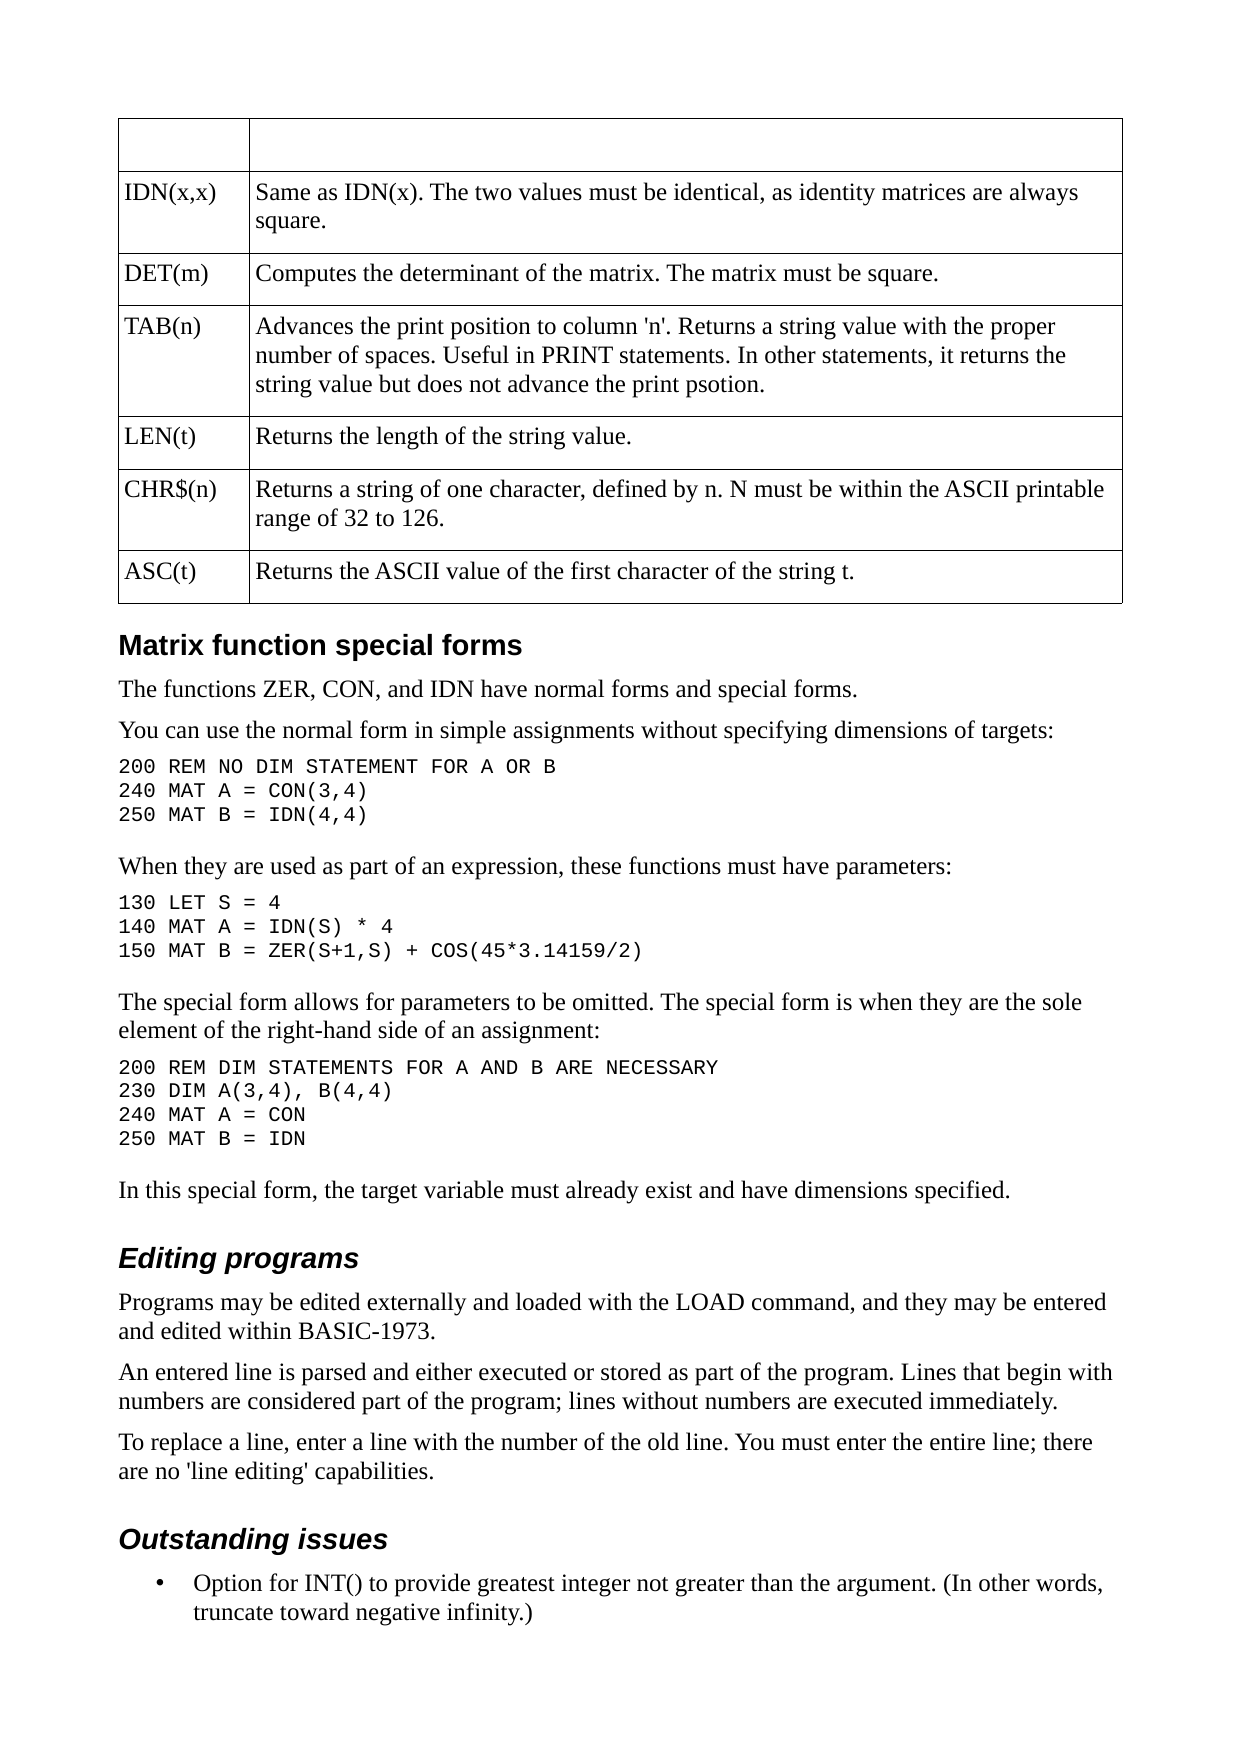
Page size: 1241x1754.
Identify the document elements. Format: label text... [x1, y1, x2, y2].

text 230 DIM A(3,4), B(4,4) [118, 1081, 1122, 1104]
text You can use the normal form in simple assignments without specifying dimensions of targets: [118, 715, 1122, 744]
table_cell Returns the ASCII value of the first character of the string t. [250, 551, 1122, 603]
table_cell Same as IDN(x). The two values must be identical, as identity matrices are always square. [250, 172, 1122, 252]
text 250 MAT B = IDN(4,4) [118, 804, 1122, 827]
text 140 MAT A = IDN(S) * 4 [118, 916, 1122, 939]
list Option for INT() to provide greatest integer not greater than the argument. (In other words, truncate toward negative infinity.) [156, 1568, 1122, 1626]
subtitle Outstanding issues [118, 1522, 1122, 1556]
table_cell CHR$(n) [119, 470, 249, 550]
table_cell TAB(n) [119, 306, 249, 416]
text The functions ZER, CON, and IDN have normal forms and special forms. [118, 674, 1122, 703]
table_cell Advances the print position to column 'n'. Returns a string value with the proper number of spaces. Useful in PRINT statements. In other statements, it returns the string value but does not advance the print psotion. [250, 306, 1122, 416]
text An entered line is parsed and either executed or stored as part of the program. Lines that begin with numbers are considered part of the program; lines without numbers are executed immediately. [118, 1357, 1122, 1415]
table_cell DET(m) [119, 254, 249, 305]
text 240 MAT A = CON(3,4) [118, 780, 1122, 804]
table_cell [250, 119, 1122, 171]
text To replace a line, enter a line with the number of the old line. You must enter the entire line; there are no 'line editing' capabilities. [118, 1427, 1122, 1485]
table_cell LEN(t) [119, 417, 249, 468]
table_cell Returns the length of the string value. [250, 417, 1122, 468]
table_cell Returns a string of one character, defined by n. N must be within the ASCII printable range of 32 to 126. [250, 470, 1122, 550]
text The special form allows for parameters to be omitted. The special form is when they are the sole element of the right-hand side of an assignment: [118, 987, 1122, 1044]
table_cell [119, 119, 249, 171]
subtitle Matrix function special forms [118, 628, 1122, 661]
table_cell Computes the determinant of the matrix. The matrix must be square. [250, 254, 1122, 305]
text 150 MAT B = ZER(S+1,S) + COS(45*3.14159/2) [118, 939, 1122, 963]
text 200 REM DIM STATEMENTS FOR A AND B ARE NECESSARY [118, 1057, 1122, 1081]
text 200 REM NO DIM STATEMENT FOR A OR B [118, 756, 1122, 780]
text In this special form, the target variable must already exist and have dimensions specified. [118, 1175, 1122, 1204]
text 130 LET S = 4 [118, 892, 1122, 916]
subtitle Editing programs [118, 1241, 1122, 1275]
text 240 MAT A = CON [118, 1104, 1122, 1128]
text Programs may be edited externally and loaded with the LOAD command, and they may be entered and edited within BASIC-1973. [118, 1287, 1122, 1345]
table_cell ASC(t) [119, 551, 249, 603]
text 250 MAT B = IDN [118, 1128, 1122, 1151]
table_cell IDN(x,x) [119, 172, 249, 252]
text When they are used as part of an expression, these functions must have parameters: [118, 851, 1122, 880]
